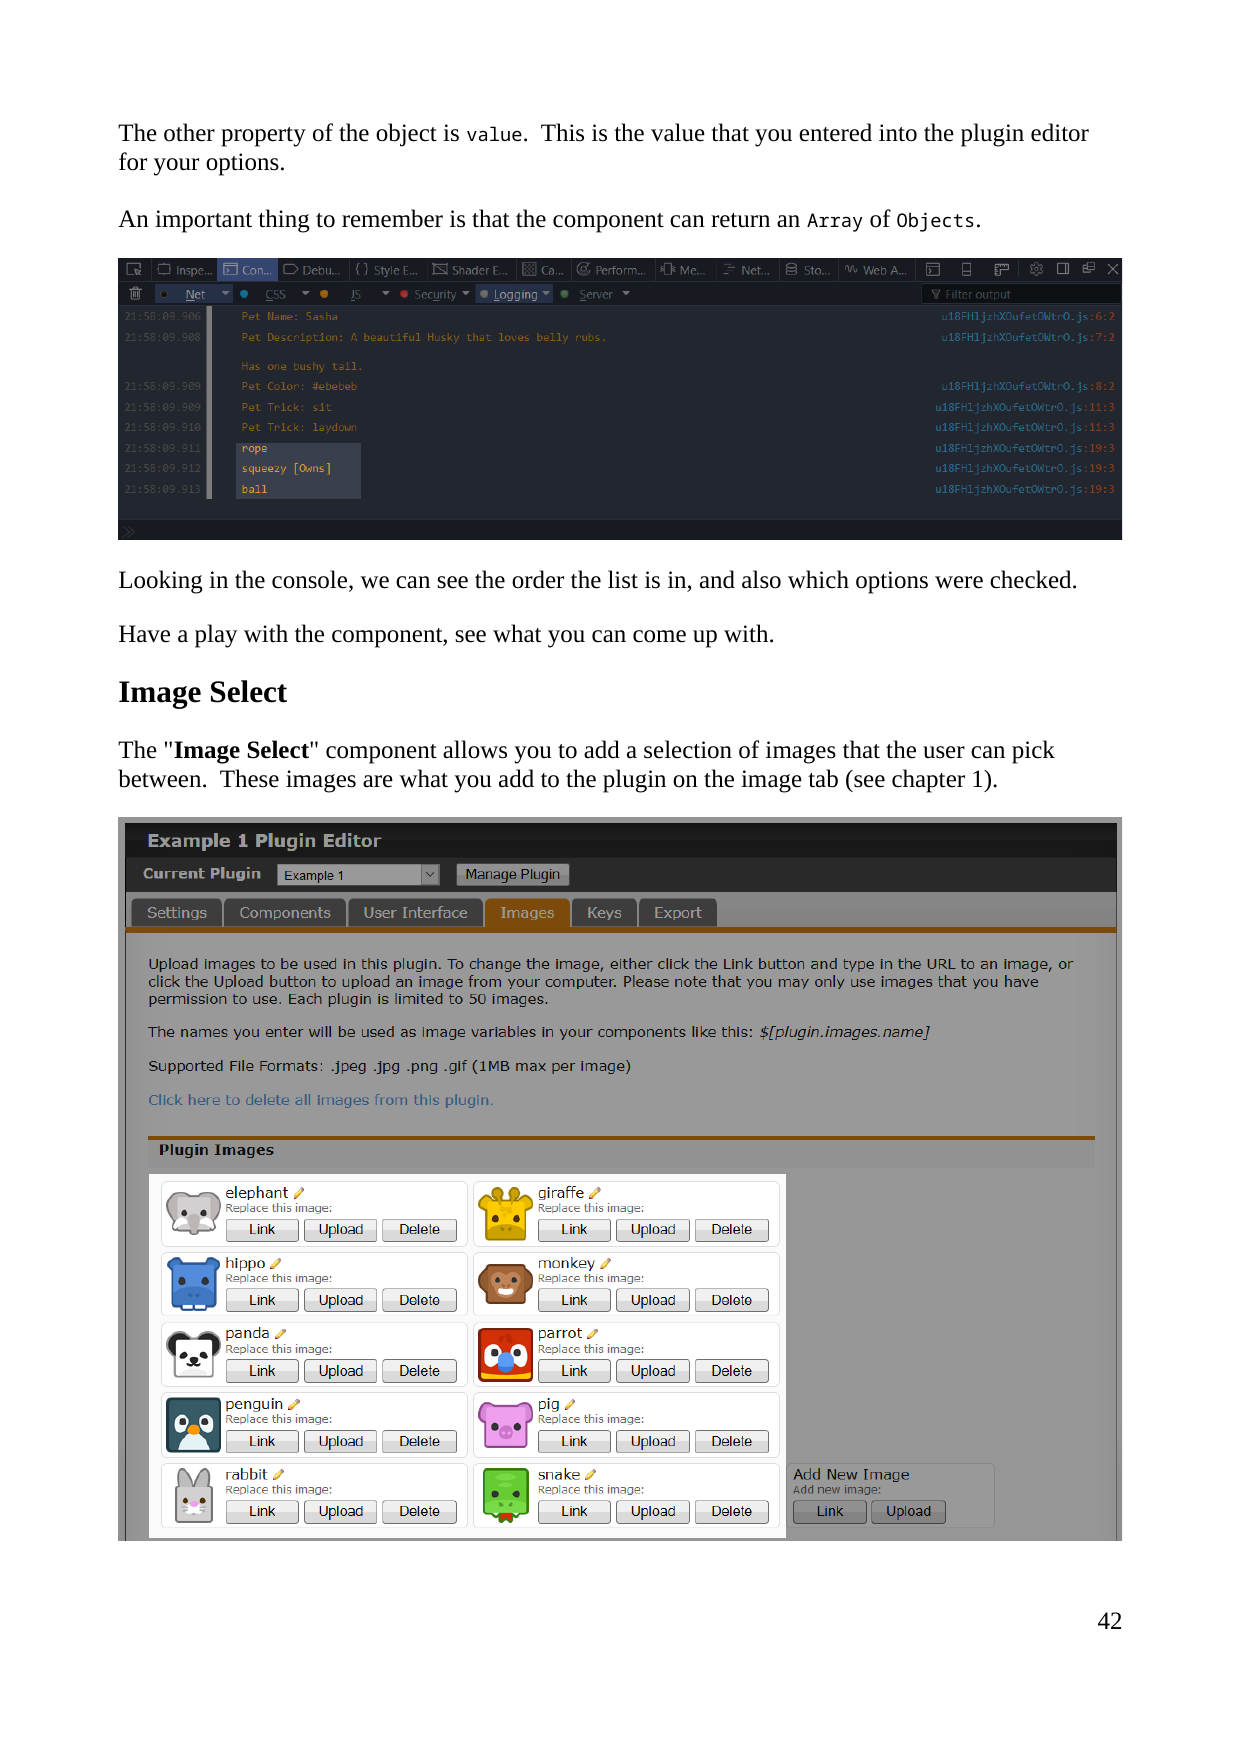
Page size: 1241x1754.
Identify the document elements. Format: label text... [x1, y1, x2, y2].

text Looking in the console, we can see the order the list is in, and also which options were checked. [118, 565, 1122, 594]
text Image Select [118, 673, 1122, 709]
picture [118, 817, 1123, 1541]
picture [118, 258, 1123, 540]
text Have a play with the component, see what you can come up with. [118, 619, 1122, 648]
text The "Image Select" component allows you to add a selection of images that the user can pick between. These images are what you add to the plugin on the image tab (see chapter 1). [118, 735, 1122, 792]
text The other property of the object is value. This is the value that you entered into the plugin editor for your options. [118, 118, 1122, 204]
text An important thing to remember is that the component can return an Array of Objects. [118, 204, 1122, 233]
